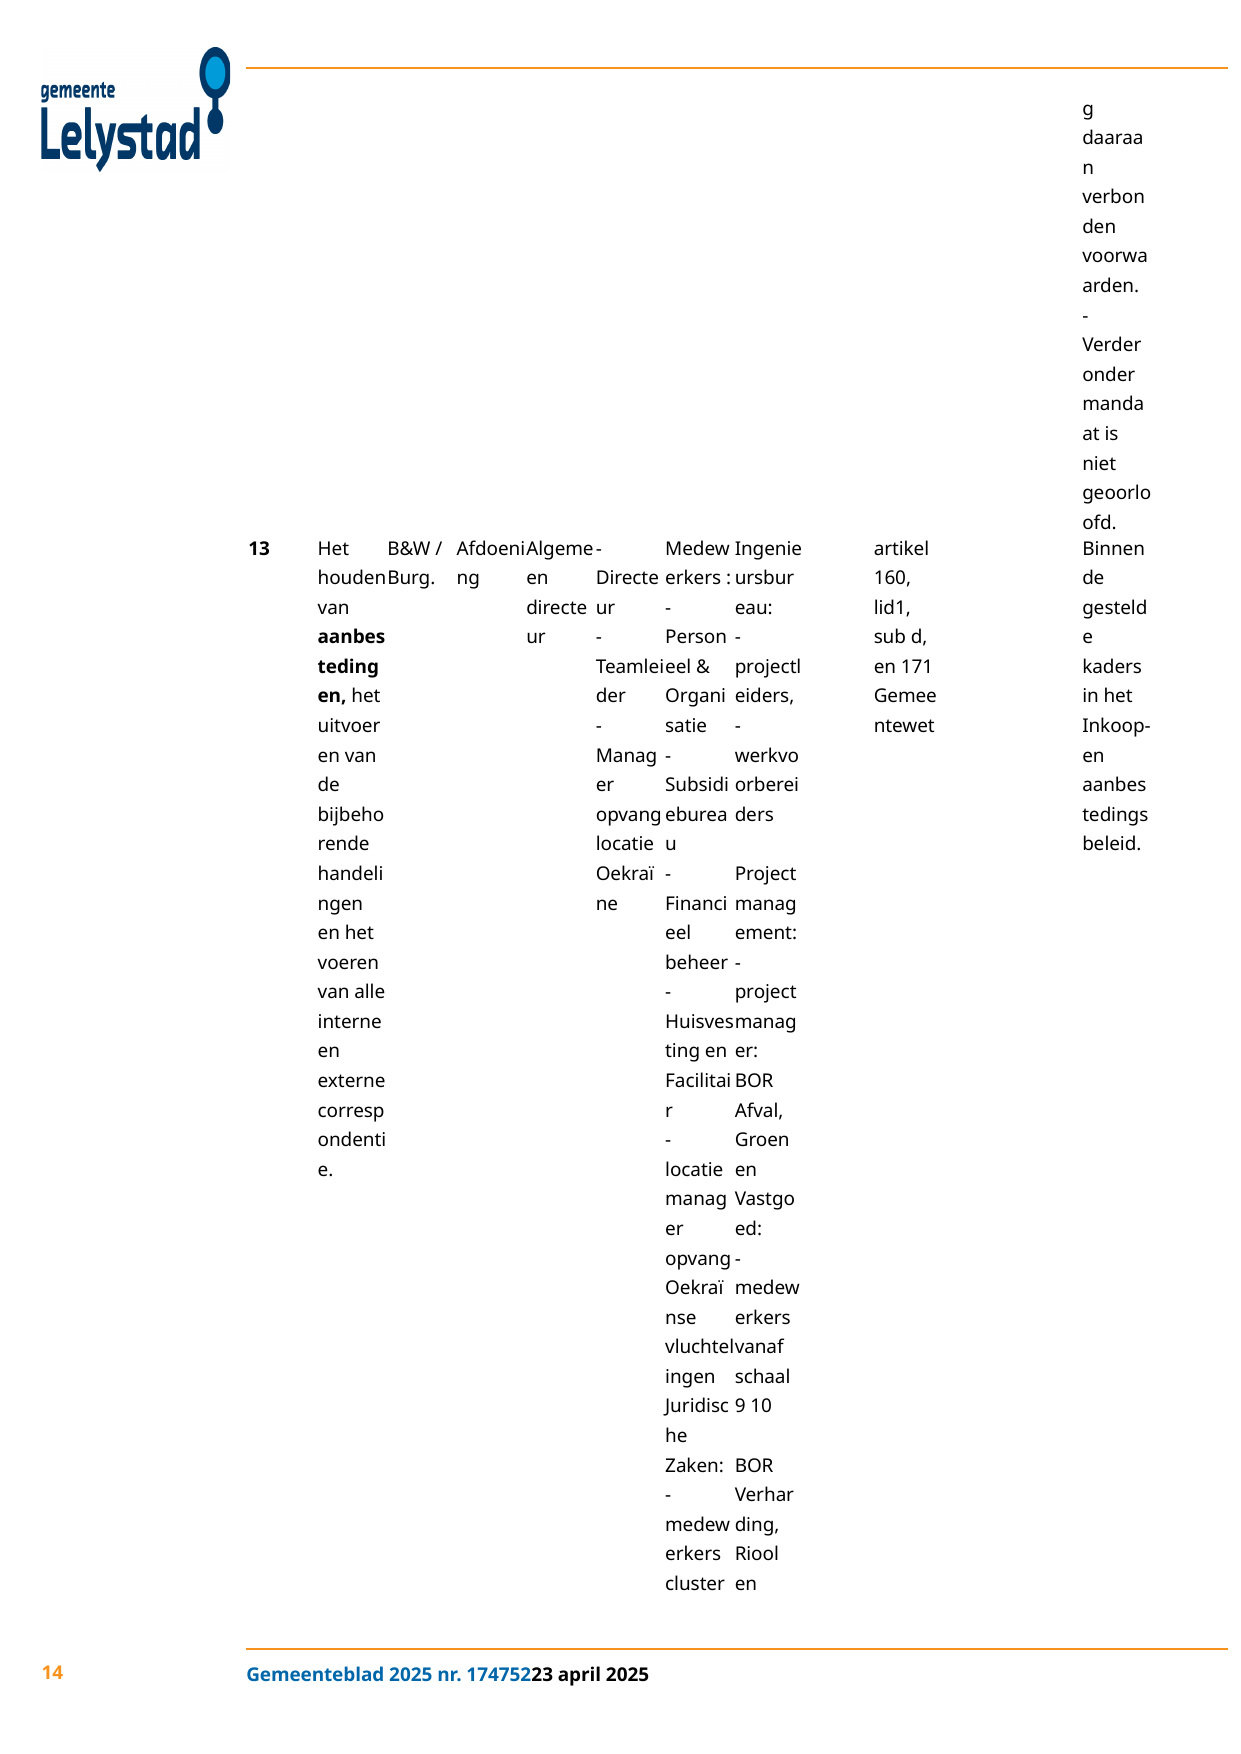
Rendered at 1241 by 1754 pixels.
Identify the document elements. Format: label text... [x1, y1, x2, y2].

table_cell [248, 95, 317, 535]
table_cell 13 [248, 535, 317, 1596]
table_cell [804, 95, 873, 535]
table_cell [318, 95, 387, 535]
table_cell Binnen de gestelde kaders in het Inkoop- en aanbestedingsbeleid. [1082, 535, 1152, 1596]
table_cell [804, 535, 873, 1596]
table_cell [874, 95, 943, 535]
table_cell [1013, 535, 1082, 1596]
table_cell [387, 95, 456, 535]
table_cell Algemeen directeur [526, 535, 596, 1596]
table_cell [456, 95, 526, 535]
table_cell [943, 95, 1013, 535]
table_cell Medewerkers : - Personeel & Organisatie - Subsidiebureau - Financieel beheer - Huisvesting en Facilitair - locatiemanager opvang Oekraïnse vluchtelingen Juridische Zaken: - medewerkers cluster [665, 535, 734, 1596]
table_cell [943, 535, 1013, 1596]
table_cell [1013, 95, 1082, 535]
table_cell [735, 95, 804, 535]
table_cell [596, 95, 665, 535]
table_cell B&W / Burg. [387, 535, 456, 1596]
table_cell [665, 95, 734, 535]
table_cell - Directeur - Teamleider - Manager opvanglocatie Oekraïne [596, 535, 665, 1596]
table_cell Afdoening [456, 535, 526, 1596]
table_cell artikel 160, lid1, sub d, en 171 Gemeentewet [874, 535, 943, 1596]
table_cell g daaraan verbonden voorwaarden. - Verder ondermandaat is niet geoorloofd. [1082, 95, 1152, 535]
table_cell [526, 95, 596, 535]
table_cell Het houden van aanbestedingen, het uitvoeren van de bijbehorende handelingen en het voeren van alle interne en externe correspondentie. [318, 535, 387, 1596]
picture [41, 47, 231, 172]
table_cell Ingenieursbureau: - projectleiders, - werkvoorbereiders Projectmanagement: - projectmanager: BOR Afval, Groen en Vastgoed: - medewerkers vanaf schaal 9 10 BOR Verharding, Riool en [735, 535, 804, 1596]
